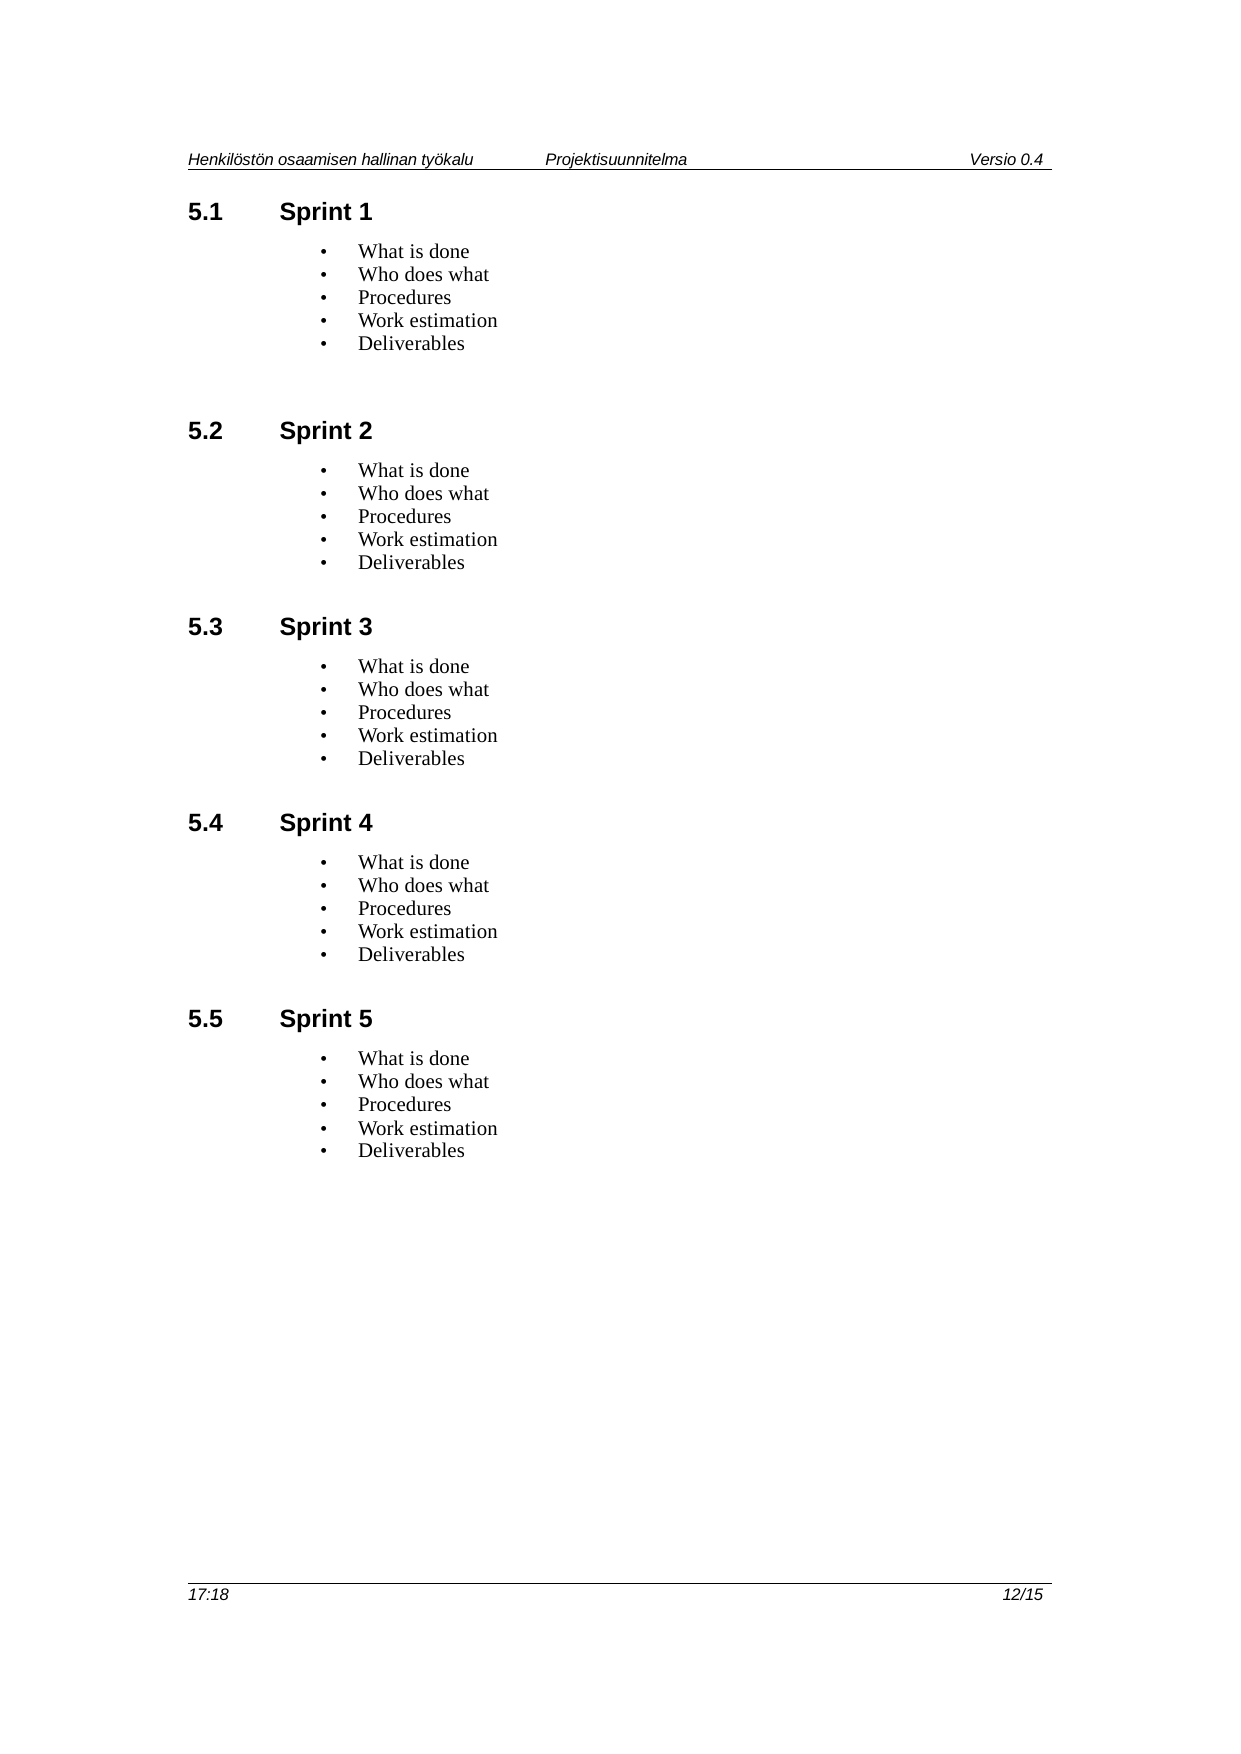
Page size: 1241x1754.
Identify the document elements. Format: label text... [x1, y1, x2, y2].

subtitle Sprint 5 [188, 1005, 1052, 1033]
list What is done [320, 851, 1052, 874]
subtitle Sprint 1 [188, 198, 1052, 226]
list What is done [320, 459, 1052, 482]
list Deliverables [320, 332, 1052, 355]
list Deliverables [320, 1139, 1052, 1162]
list Work estimation [320, 724, 1052, 747]
list Who does what [320, 678, 1052, 701]
list Who does what [320, 482, 1052, 505]
subtitle Sprint 2 [188, 417, 1052, 445]
subtitle Sprint 3 [188, 613, 1052, 641]
list Procedures [320, 701, 1052, 724]
list Procedures [320, 505, 1052, 528]
list What is done [320, 240, 1052, 263]
list Procedures [320, 286, 1052, 309]
list Work estimation [320, 309, 1052, 332]
list Work estimation [320, 920, 1052, 943]
list What is done [320, 655, 1052, 678]
list What is done [320, 1047, 1052, 1070]
list Work estimation [320, 528, 1052, 551]
list Deliverables [320, 943, 1052, 966]
list Procedures [320, 1093, 1052, 1116]
list Deliverables [320, 747, 1052, 770]
list Work estimation [320, 1116, 1052, 1139]
subtitle Sprint 4 [188, 809, 1052, 837]
list Deliverables [320, 551, 1052, 574]
list Who does what [320, 1070, 1052, 1093]
list Procedures [320, 897, 1052, 920]
list Who does what [320, 874, 1052, 897]
list Who does what [320, 263, 1052, 286]
